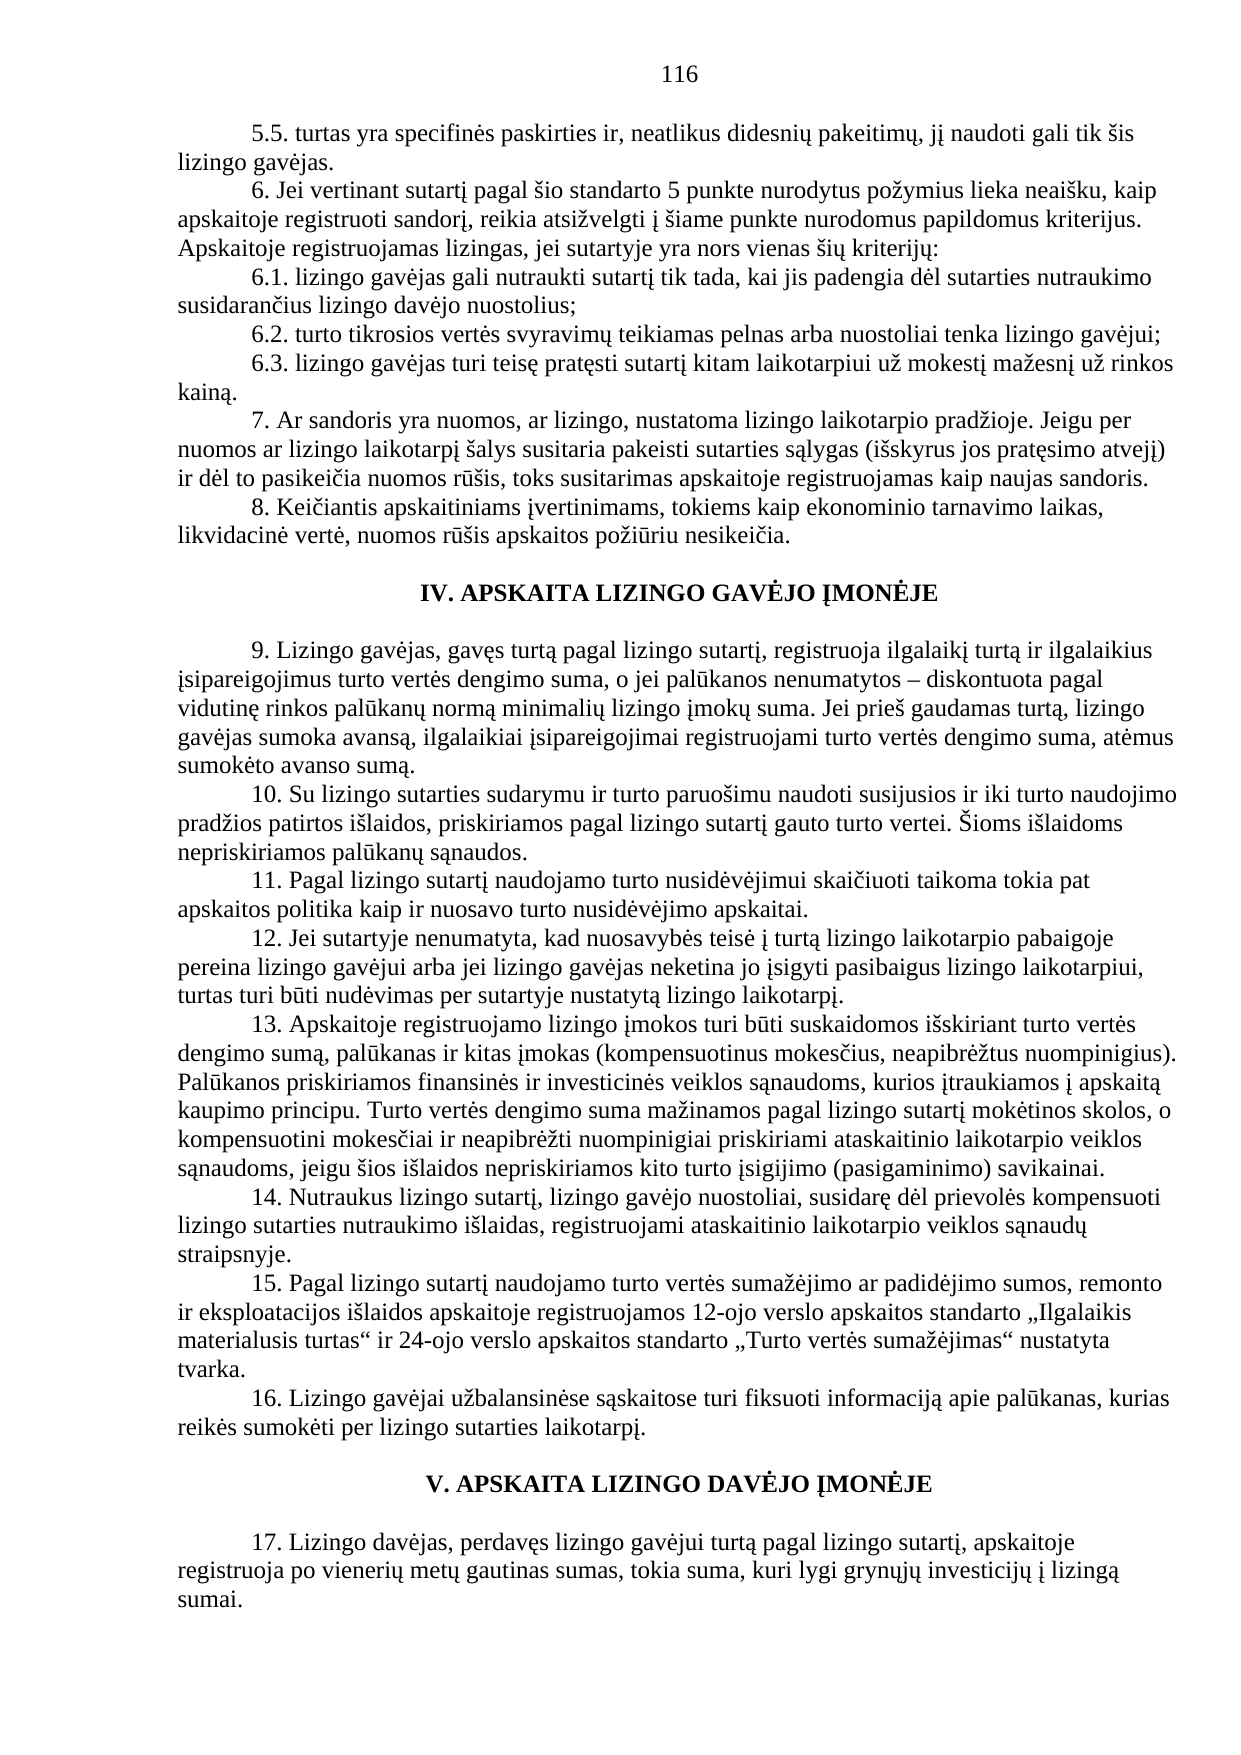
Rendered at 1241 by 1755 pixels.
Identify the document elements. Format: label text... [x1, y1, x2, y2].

text 7. Ar sandoris yra nuomos, ar lizingo, nustatoma lizingo laikotarpio pradžioje. Jeigu per nuomos ar lizingo laikotarpį šalys susitaria pakeisti sutarties sąlygas (išskyrus jos pratęsimo atvejį) ir dėl to pasikeičia nuomos rūšis, toks susitarimas apskaitoje registruojamas kaip naujas sandoris. [177, 406, 1181, 492]
text 6.1. lizingo gavėjas gali nutraukti sutartį tik tada, kai jis padengia dėl sutarties nutraukimo susidarančius lizingo davėjo nuostolius; [177, 262, 1181, 319]
text 6. Jei vertinant sutartį pagal šio standarto 5 punkte nurodytus požymius lieka neaišku, kaip apskaitoje registruoti sandorį, reikia atsižvelgti į šiame punkte nurodomus papildomus kriterijus. Apskaitoje registruojamas lizingas, jei sutartyje yra nors vienas šių kriterijų: [177, 176, 1181, 262]
text IV. APSKAITA LIZINGO GAVĖJO ĮMONĖJE [177, 578, 1181, 607]
text 10. Su lizingo sutarties sudarymu ir turto paruošimu naudoti susijusios ir iki turto naudojimo pradžios patirtos išlaidos, priskiriamos pagal lizingo sutartį gauto turto vertei. Šioms išlaidoms nepriskiriamos palūkanų sąnaudos. [177, 779, 1181, 866]
text 6.2. turto tikrosios vertės svyravimų teikiamas pelnas arba nuostoliai tenka lizingo gavėjui; [177, 319, 1181, 348]
text 16. Lizingo gavėjai užbalansinėse sąskaitose turi fiksuoti informaciją apie palūkanas, kurias reikės sumokėti per lizingo sutarties laikotarpį. [177, 1383, 1181, 1441]
text 11. Pagal lizingo sutartį naudojamo turto nusidėvėjimui skaičiuoti taikoma tokia pat apskaitos politika kaip ir nuosavo turto nusidėvėjimo apskaitai. [177, 866, 1181, 923]
text 12. Jei sutartyje nenumatyta, kad nuosavybės teisė į turtą lizingo laikotarpio pabaigoje pereina lizingo gavėjui arba jei lizingo gavėjas neketina jo įsigyti pasibaigus lizingo laikotarpiui, turtas turi būti nudėvimas per sutartyje nustatytą lizingo laikotarpį. [177, 923, 1181, 1009]
text 9. Lizingo gavėjas, gavęs turtą pagal lizingo sutartį, registruoja ilgalaikį turtą ir ilgalaikius įsipareigojimus turto vertės dengimo suma, o jei palūkanos nenumatytos – diskontuota pagal vidutinę rinkos palūkanų normą minimalių lizingo įmokų suma. Jei prieš gaudamas turtą, lizingo gavėjas sumoka avansą, ilgalaikiai įsipareigojimai registruojami turto vertės dengimo suma, atėmus sumokėto avanso sumą. [177, 636, 1181, 779]
text 5.5. turtas yra specifinės paskirties ir, neatlikus didesnių pakeitimų, jį naudoti gali tik šis lizingo gavėjas. [177, 118, 1181, 176]
text 13. Apskaitoje registruojamo lizingo įmokos turi būti suskaidomos išskiriant turto vertės dengimo sumą, palūkanas ir kitas įmokas (kompensuotinus mokesčius, neapibrėžtus nuompinigius). Palūkanos priskiriamos finansinės ir investicinės veiklos sąnaudoms, kurios įtraukiamos į apskaitą kaupimo principu. Turto vertės dengimo suma mažinamos pagal lizingo sutartį mokėtinos skolos, o kompensuotini mokesčiai ir neapibrėžti nuompinigiai priskiriami ataskaitinio laikotarpio veiklos sąnaudoms, jeigu šios išlaidos nepriskiriamos kito turto įsigijimo (pasigaminimo) savikainai. [177, 1009, 1181, 1182]
text 6.3. lizingo gavėjas turi teisę pratęsti sutartį kitam laikotarpiui už mokestį mažesnį už rinkos kainą. [177, 348, 1181, 406]
text 8. Keičiantis apskaitiniams įvertinimams, tokiems kaip ekonominio tarnavimo laikas, likvidacinė vertė, nuomos rūšis apskaitos požiūriu nesikeičia. [177, 492, 1181, 549]
text 15. Pagal lizingo sutartį naudojamo turto vertės sumažėjimo ar padidėjimo sumos, remonto ir eksploatacijos išlaidos apskaitoje registruojamos 12-ojo verslo apskaitos standarto „Ilgalaikis materialusis turtas“ ir 24-ojo verslo apskaitos standarto „Turto vertės sumažėjimas“ nustatyta tvarka. [177, 1268, 1181, 1383]
text V. APSKAITA LIZINGO DAVĖJO ĮMONĖJE [177, 1469, 1181, 1498]
text 17. Lizingo davėjas, perdavęs lizingo gavėjui turtą pagal lizingo sutartį, apskaitoje registruoja po vienerių metų gautinas sumas, tokia suma, kuri lygi grynųjų investicijų į lizingą sumai. [177, 1527, 1181, 1613]
text 14. Nutraukus lizingo sutartį, lizingo gavėjo nuostoliai, susidarę dėl prievolės kompensuoti lizingo sutarties nutraukimo išlaidas, registruojami ataskaitinio laikotarpio veiklos sąnaudų straipsnyje. [177, 1182, 1181, 1268]
